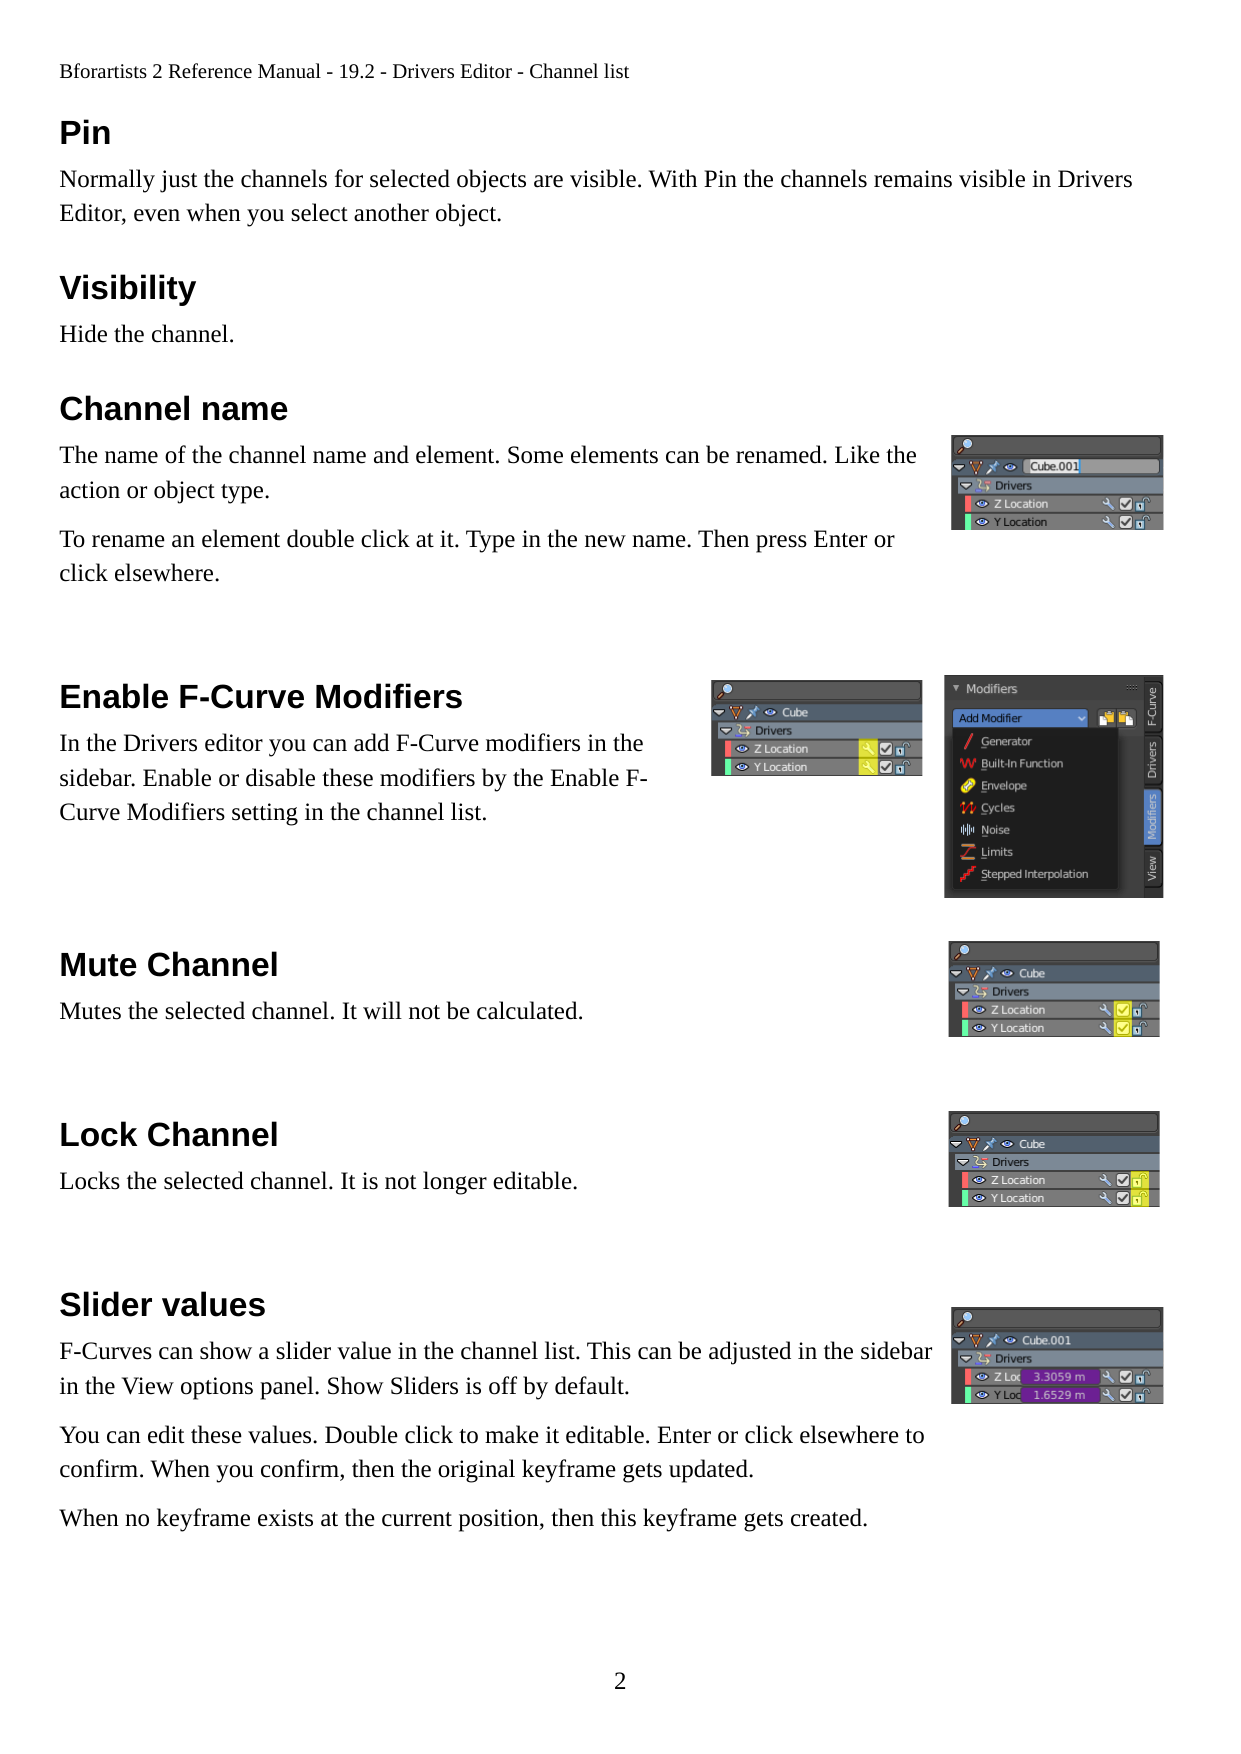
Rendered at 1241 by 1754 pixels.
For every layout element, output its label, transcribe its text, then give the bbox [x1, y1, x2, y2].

text You can edit these values. Double click to make it editable. Enter or click elsewhere to confirm. When you confirm, then the original keyframe gets updated. [59, 1420, 1181, 1483]
text Normally just the channels for selected objects are visible. With Pin the channels remains visible in Drivers Editor, even when you select another object. [59, 164, 1181, 227]
subtitle Slider values [59, 1285, 1181, 1324]
subtitle Pin [59, 113, 1181, 151]
text F-Curves can show a slider value in the channel list. This can be adjusted in the sidebar in the View options panel. Show Sliders is off by default. [59, 1336, 951, 1400]
text Hide the channel. [59, 319, 1181, 348]
picture [711, 680, 923, 776]
subtitle Lock Channel [59, 1115, 948, 1154]
picture [951, 435, 1164, 530]
picture [948, 941, 1160, 1037]
picture [944, 675, 1164, 898]
subtitle [1164, 677, 1181, 716]
text When no keyframe exists at the current position, then this keyframe gets created. [59, 1503, 1181, 1532]
subtitle [1160, 945, 1181, 984]
text In the Drivers editor you can add F-Curve modifiers in the sidebar. Enable or disable these modifiers by the Enable F-Curve Modifiers setting in the channel list. [59, 728, 944, 826]
text The name of the channel name and element. Some elements can be renamed. Like the action or object type. [59, 440, 951, 503]
text Mutes the selected channel. It will not be calculated. [59, 996, 948, 1025]
subtitle Mute Channel [59, 945, 948, 984]
picture [951, 1307, 1164, 1404]
subtitle [1160, 1115, 1181, 1154]
subtitle Channel name [59, 389, 1181, 428]
text To rename an element double click at it. Type in the new name. Then press Enter or click elsewhere. [59, 524, 1181, 587]
subtitle Enable F-Curve Modifiers [59, 677, 944, 716]
text Locks the selected channel. It is not longer editable. [59, 1166, 948, 1195]
picture [948, 1111, 1160, 1207]
subtitle Visibility [59, 268, 1181, 307]
